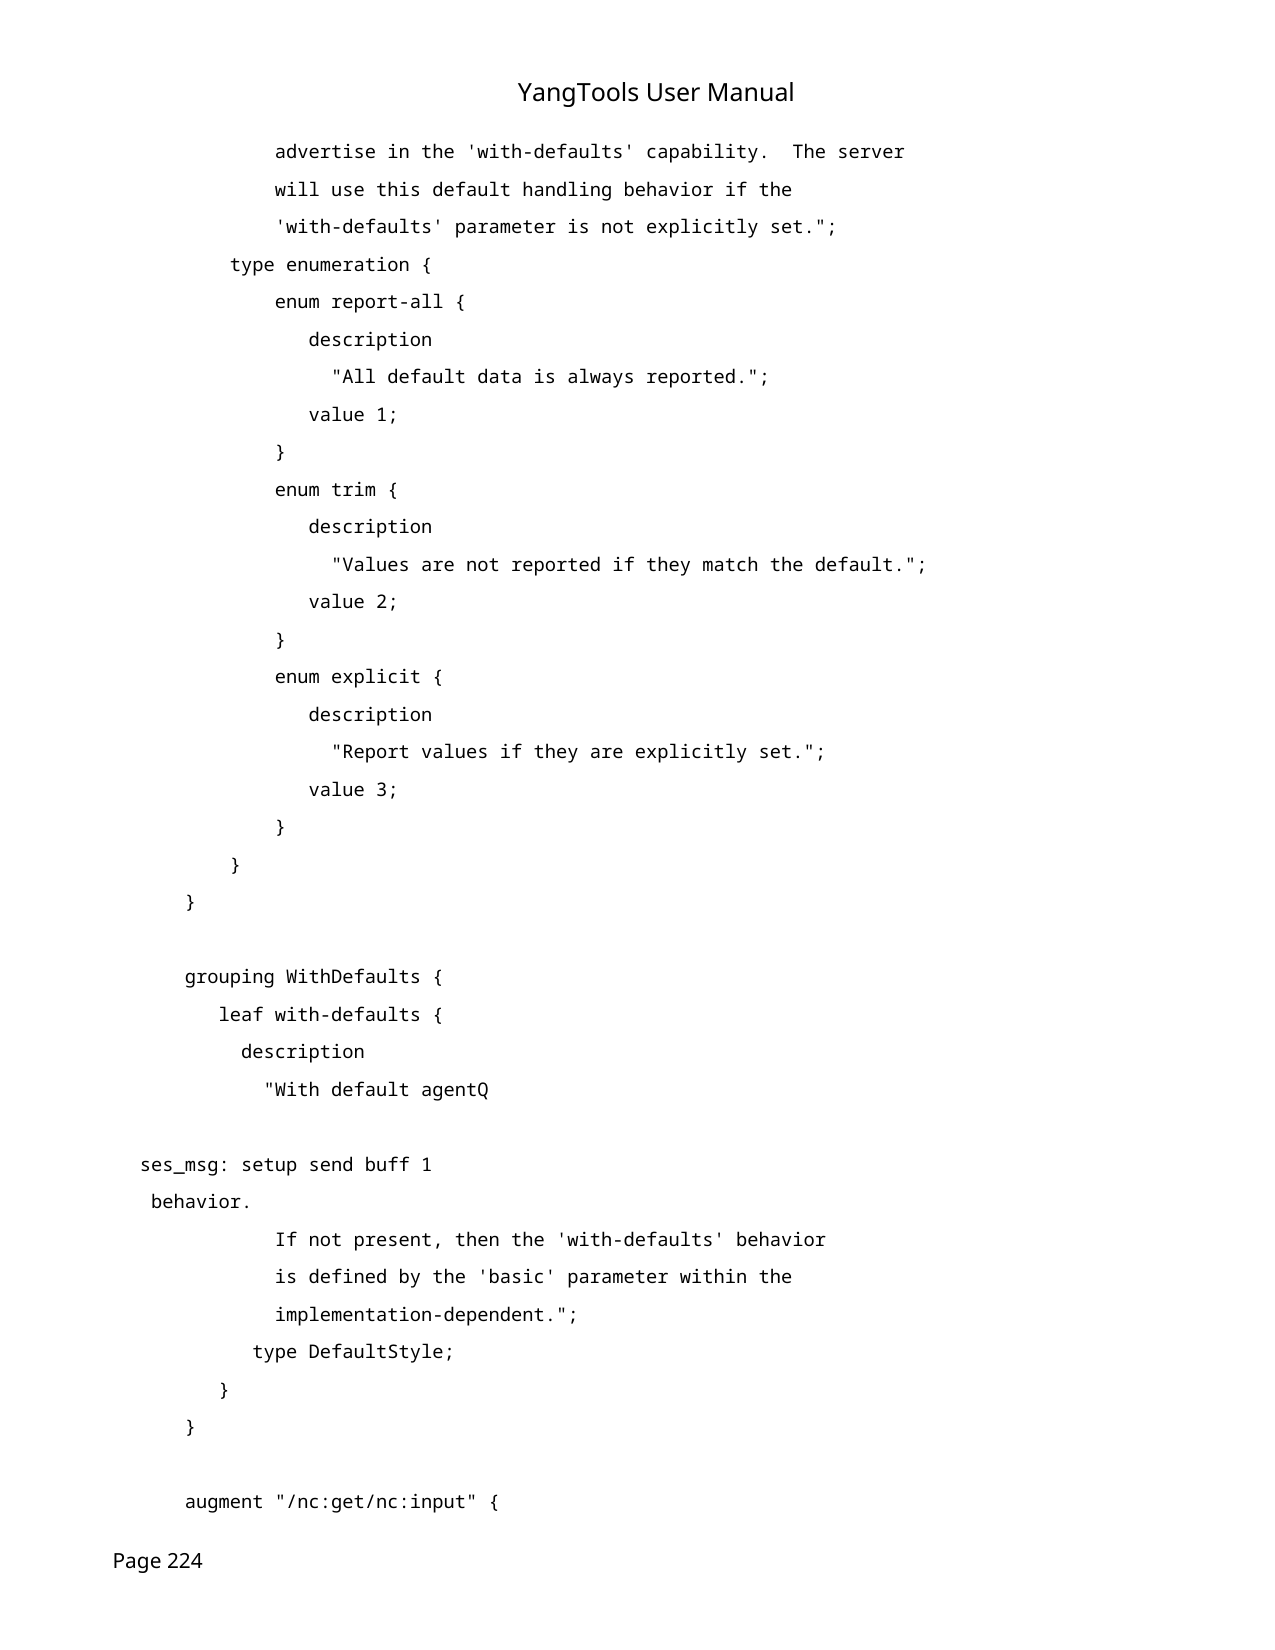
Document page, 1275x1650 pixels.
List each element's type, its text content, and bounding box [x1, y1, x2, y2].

text "All default data is always reported."; [139, 363, 1200, 389]
text value 2; [139, 588, 1200, 614]
text } [139, 851, 1200, 877]
text } [139, 1376, 1200, 1402]
text type enumeration { [139, 251, 1200, 277]
text implementation-dependent."; [139, 1301, 1200, 1327]
text } [139, 1413, 1200, 1439]
text enum trim { [139, 476, 1200, 502]
text value 3; [139, 776, 1200, 802]
text description [139, 326, 1200, 352]
text augment "/nc:get/nc:input" { [139, 1488, 1200, 1514]
text If not present, then the 'with-defaults' behavior [139, 1226, 1200, 1252]
text "With default agentQ [139, 1076, 1200, 1102]
text description [139, 1038, 1200, 1064]
text ses_msg: setup send buff 1 [139, 1151, 1200, 1177]
text description [139, 513, 1200, 539]
text enum explicit { [139, 663, 1200, 689]
text description [139, 701, 1200, 727]
text "Report values if they are explicitly set."; [139, 738, 1200, 764]
text behavior. [139, 1188, 1200, 1214]
text 'with-defaults' parameter is not explicitly set."; [139, 213, 1200, 239]
text value 1; [139, 401, 1200, 427]
text leaf with-defaults { [139, 1001, 1200, 1027]
text grouping WithDefaults { [139, 963, 1200, 989]
text } [139, 813, 1200, 839]
text will use this default handling behavior if the [139, 176, 1200, 202]
text } [139, 888, 1200, 914]
text type DefaultStyle; [139, 1338, 1200, 1364]
text "Values are not reported if they match the default."; [139, 551, 1200, 577]
text is defined by the 'basic' parameter within the [139, 1263, 1200, 1289]
text enum report-all { [139, 288, 1200, 314]
text advertise in the 'with-defaults' capability. The server [139, 138, 1200, 164]
text } [139, 438, 1200, 464]
text } [139, 626, 1200, 652]
